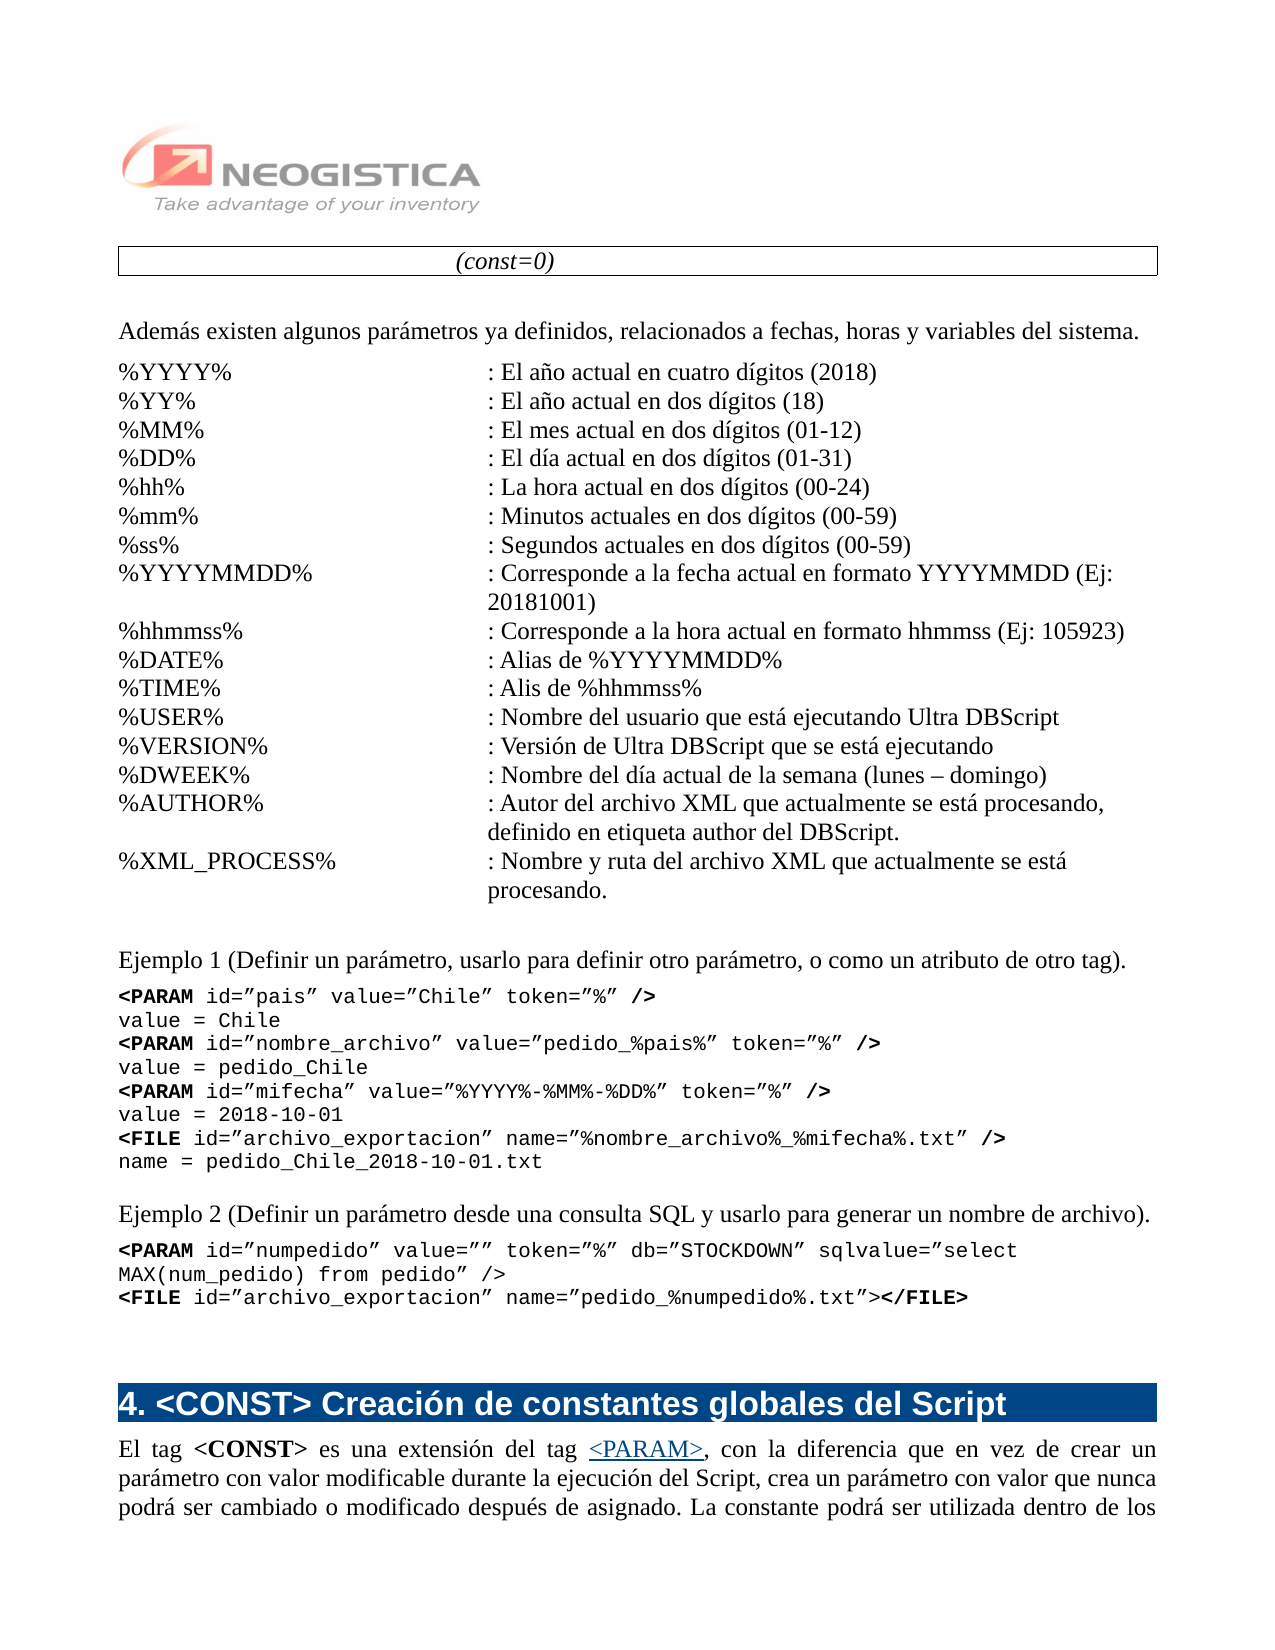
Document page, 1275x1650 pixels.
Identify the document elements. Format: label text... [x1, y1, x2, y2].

text Además existen algunos parámetros ya definidos, relacionados a fechas, horas y variables del sistema. [118, 316, 1157, 345]
table_cell (const=0) [456, 247, 1157, 275]
text Ejemplo 1 (Definir un parámetro, usarlo para definir otro parámetro, o como un atributo de otro tag). [118, 916, 1157, 973]
table_cell [119, 247, 456, 275]
subtitle 4. <CONST> Creación de constantes globales del Script [118, 1383, 1157, 1422]
text <PARAM id=”pais” value=”Chile” token=”%” /> value = Chile <PARAM id=”nombre_archivo” value=”pedido_%pais%” token=”%” /> value = pedido_Chile <PARAM id=”mifecha” value=”%YYYY%-%MM%-%DD%” token=”%” /> value = 2018-10-01 <FILE id=”archivo_exportacion” name=”%nombre_archivo%_%mifecha%.txt” /> name = pedido_Chile_2018-10-01.txt [118, 986, 1157, 1199]
text %YYYY% : El año actual en cuatro dígitos (2018) %YY% : El año actual en dos dígitos (18) %MM% : El mes actual en dos dígitos (01-12) %DD% : El día actual en dos dígitos (01-31) %hh% : La hora actual en dos dígitos (00-24) %mm% : Minutos actuales en dos dígitos (00-59) %ss% : Segundos actuales en dos dígitos (00-59) %YYYYMMDD% : Corresponde a la fecha actual en formato YYYYMMDD (Ej: 20181001) %hhmmss% : Corresponde a la hora actual en formato hhmmss (Ej: 105923) %DATE% : Alias de %YYYYMMDD% %TIME% : Alis de %hhmmss% %USER% : Nombre del usuario que está ejecutando Ultra DBScript %VERSION% : Versión de Ultra DBScript que se está ejecutando %DWEEK% : Nombre del día actual de la semana (lunes – domingo) %AUTHOR% : Autor del archivo XML que actualmente se está procesando, definido en etiqueta author del DBScript. %XML_PROCESS% : Nombre y ruta del archivo XML que actualmente se está procesando. [118, 357, 1157, 903]
text El tag <CONST> es una extensión del tag <PARAM>, con la diferencia que en vez de crear un parámetro con valor modificable durante la ejecución del Script, crea un parámetro con valor que nunca podrá ser cambiado o modificado después de asignado. La constante podrá ser utilizada dentro de los [118, 1434, 1157, 1521]
text Ejemplo 2 (Definir un parámetro desde una consulta SQL y usarlo para generar un nombre de archivo). [118, 1199, 1157, 1228]
text <PARAM id=”numpedido” value=”” token=”%” db=”STOCKDOWN” sqlvalue=”select MAX(num_pedido) from pedido” /> <FILE id=”archivo_exportacion” name=”pedido_%numpedido%.txt”></FILE> [118, 1240, 1157, 1311]
